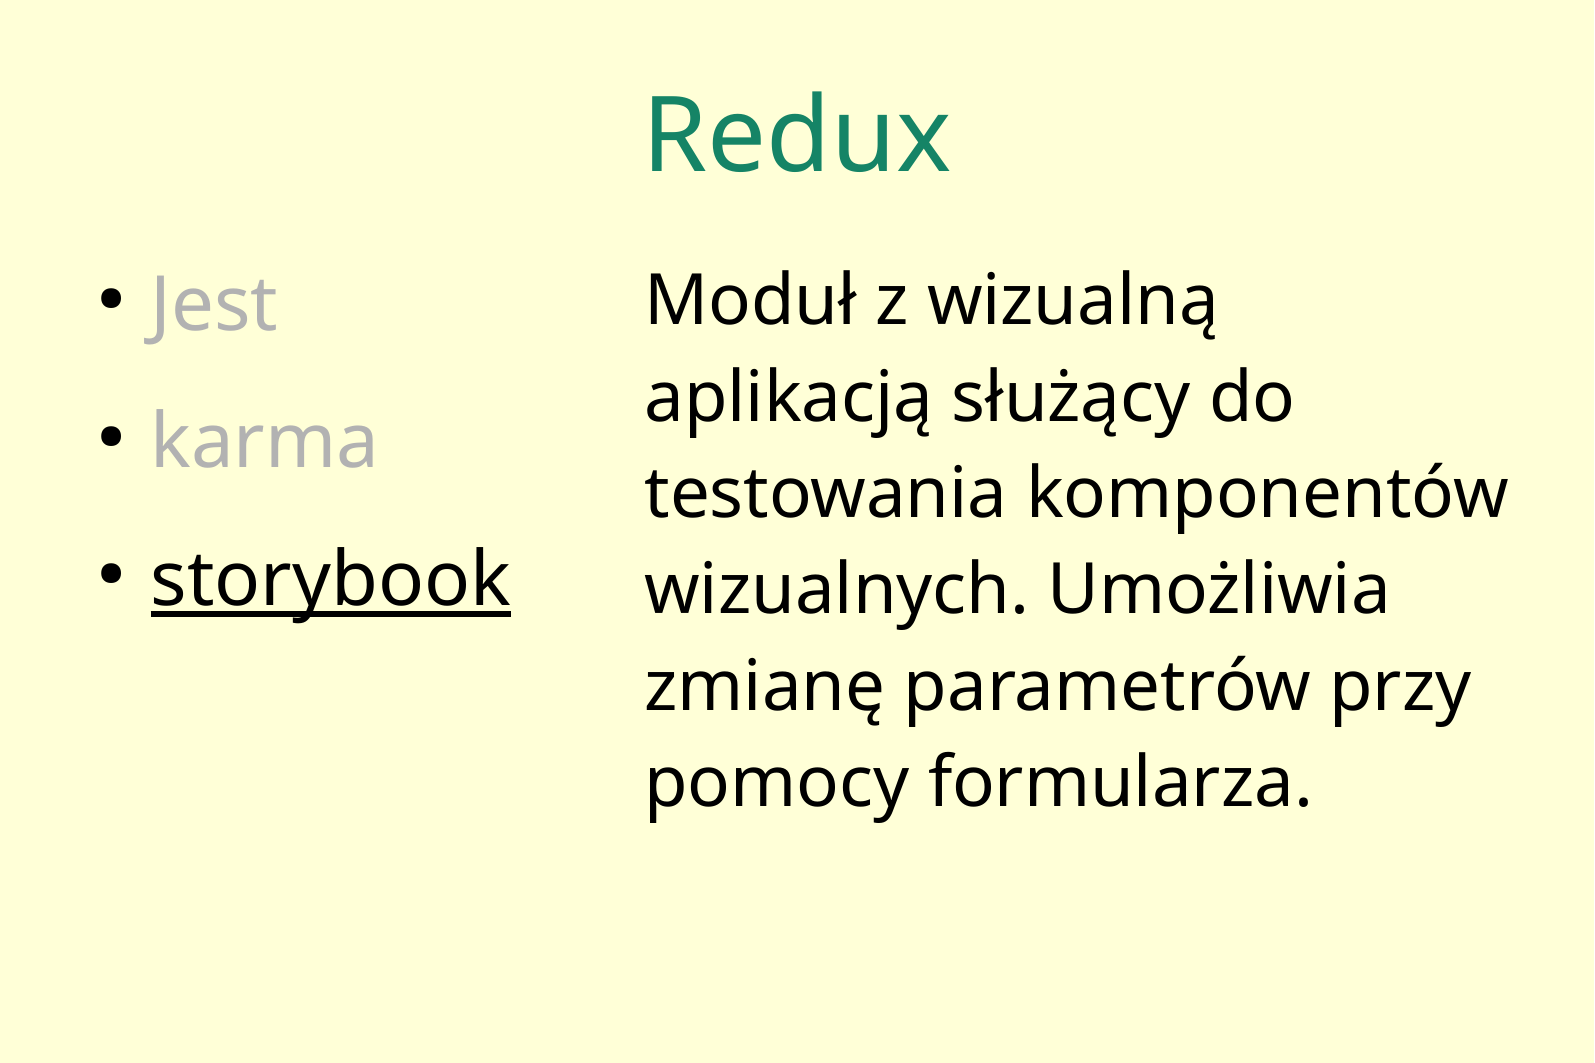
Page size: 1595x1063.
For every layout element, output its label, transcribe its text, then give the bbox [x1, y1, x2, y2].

list Jest karma storybook [79, 248, 578, 866]
list Moduł z wizualną aplikacją służący do testowania komponentów wizualnych. Umożliwia zmianę parametrów przy pomocy formularza. [578, 248, 1516, 866]
title Redux [79, 42, 1515, 220]
